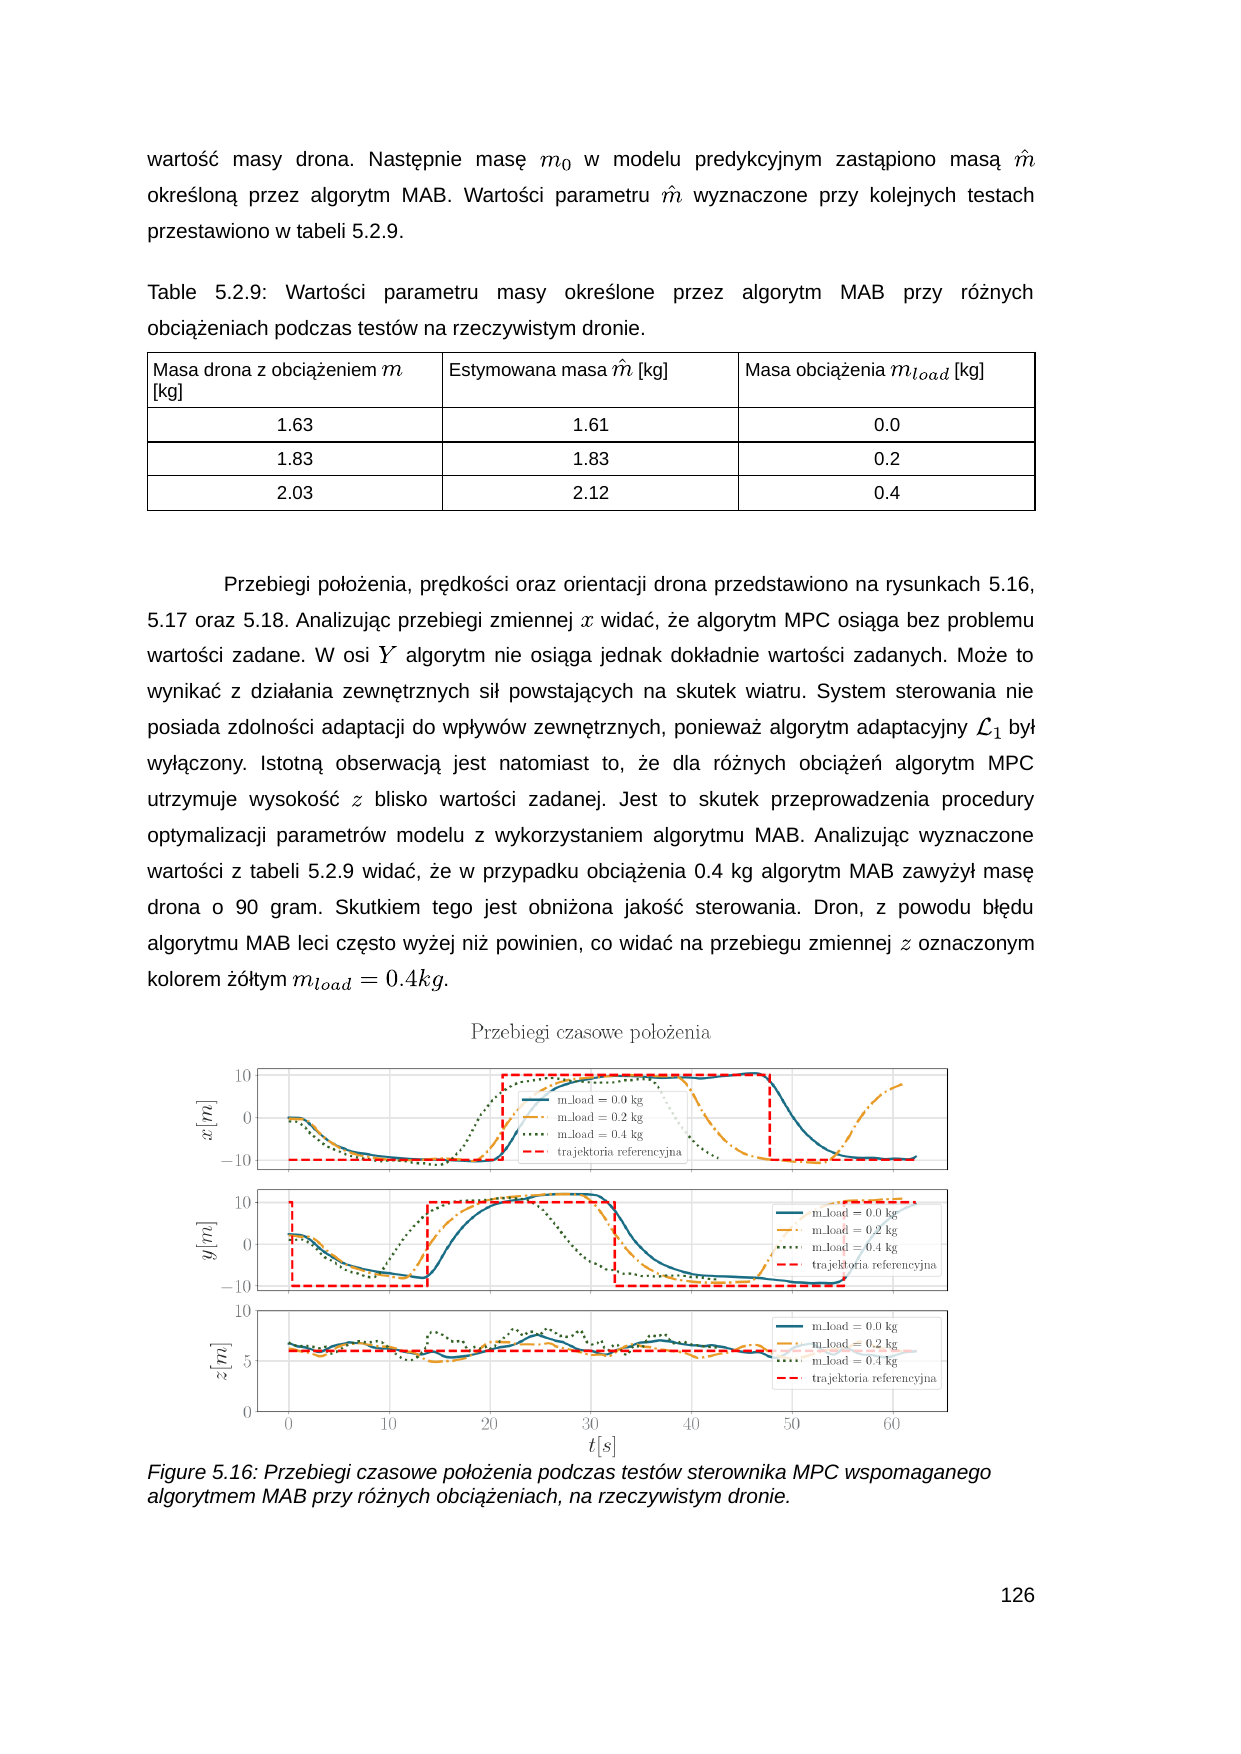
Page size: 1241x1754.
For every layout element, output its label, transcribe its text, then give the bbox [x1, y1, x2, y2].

table_cell 1.83 [443, 443, 738, 475]
table_cell 0.0 [739, 408, 1034, 441]
table_cell 2.03 [148, 476, 442, 509]
picture [147, 1015, 1035, 1460]
table_cell 2.12 [443, 476, 738, 509]
table_cell 1.83 [148, 443, 442, 475]
table_header Estymowana masa [kg] [443, 353, 738, 407]
table_cell 1.61 [443, 408, 738, 441]
table_header Masa drona z obciążeniem [kg] [148, 353, 442, 407]
table_cell 1.63 [148, 408, 442, 441]
table_cell 0.2 [739, 443, 1034, 475]
text Figure 5.16: Przebiegi czasowe położenia podczas testów sterownika MPC wspomaganego algorytmem MAB przy różnych obciążeniach, na rzeczywistym dronie. [147, 1460, 1035, 1508]
text wartość masy drona. Następnie masę w modelu predykcyjnym zastąpiono masą określoną przez algorytm MAB. Wartości parametru wyznaczone przy kolejnych testach przestawiono w tabeli 5.2.9. [147, 147, 1035, 243]
text Przebiegi położenia, prędkości oraz orientacji drona przedstawiono na rysunkach 5.16, 5.17 oraz 5.18. Analizując przebiegi zmiennej widać, że algorytm MPC osiąga bez problemu wartości zadane. W osi algorytm nie osiąga jednak dokładnie wartości zadanych. Może to wynikać z działania zewnętrznych sił powstających na skutek wiatru. System sterowania nie posiada zdolności adaptacji do wpływów zewnętrznych, ponieważ algorytm adaptacyjny był wyłączony. Istotną obserwacją jest natomiast to, że dla różnych obciążeń algorytm MPC utrzymuje wysokość blisko wartości zadanej. Jest to skutek przeprowadzenia procedury optymalizacji parametrów modelu z wykorzystaniem algorytmu MAB. Analizując wyznaczone wartości z tabeli 5.2.9 widać, że w przypadku obciążenia 0.4 kg algorytm MAB zawyżył masę drona o 90 gram. Skutkiem tego jest obniżona jakość sterowania. Dron, z powodu błędu algorytmu MAB leci często wyżej niż powinien, co widać na przebiegu zmiennej oznaczonym kolorem żółtym . [147, 571, 1035, 991]
table_header Masa obciążenia [kg] [739, 353, 1034, 407]
text Table 5.2.9: Wartości parametru masy określone przez algorytm MAB przy różnych obciążeniach podczas testów na rzeczywistym dronie. [147, 280, 1035, 340]
table_cell 0.4 [739, 476, 1034, 509]
